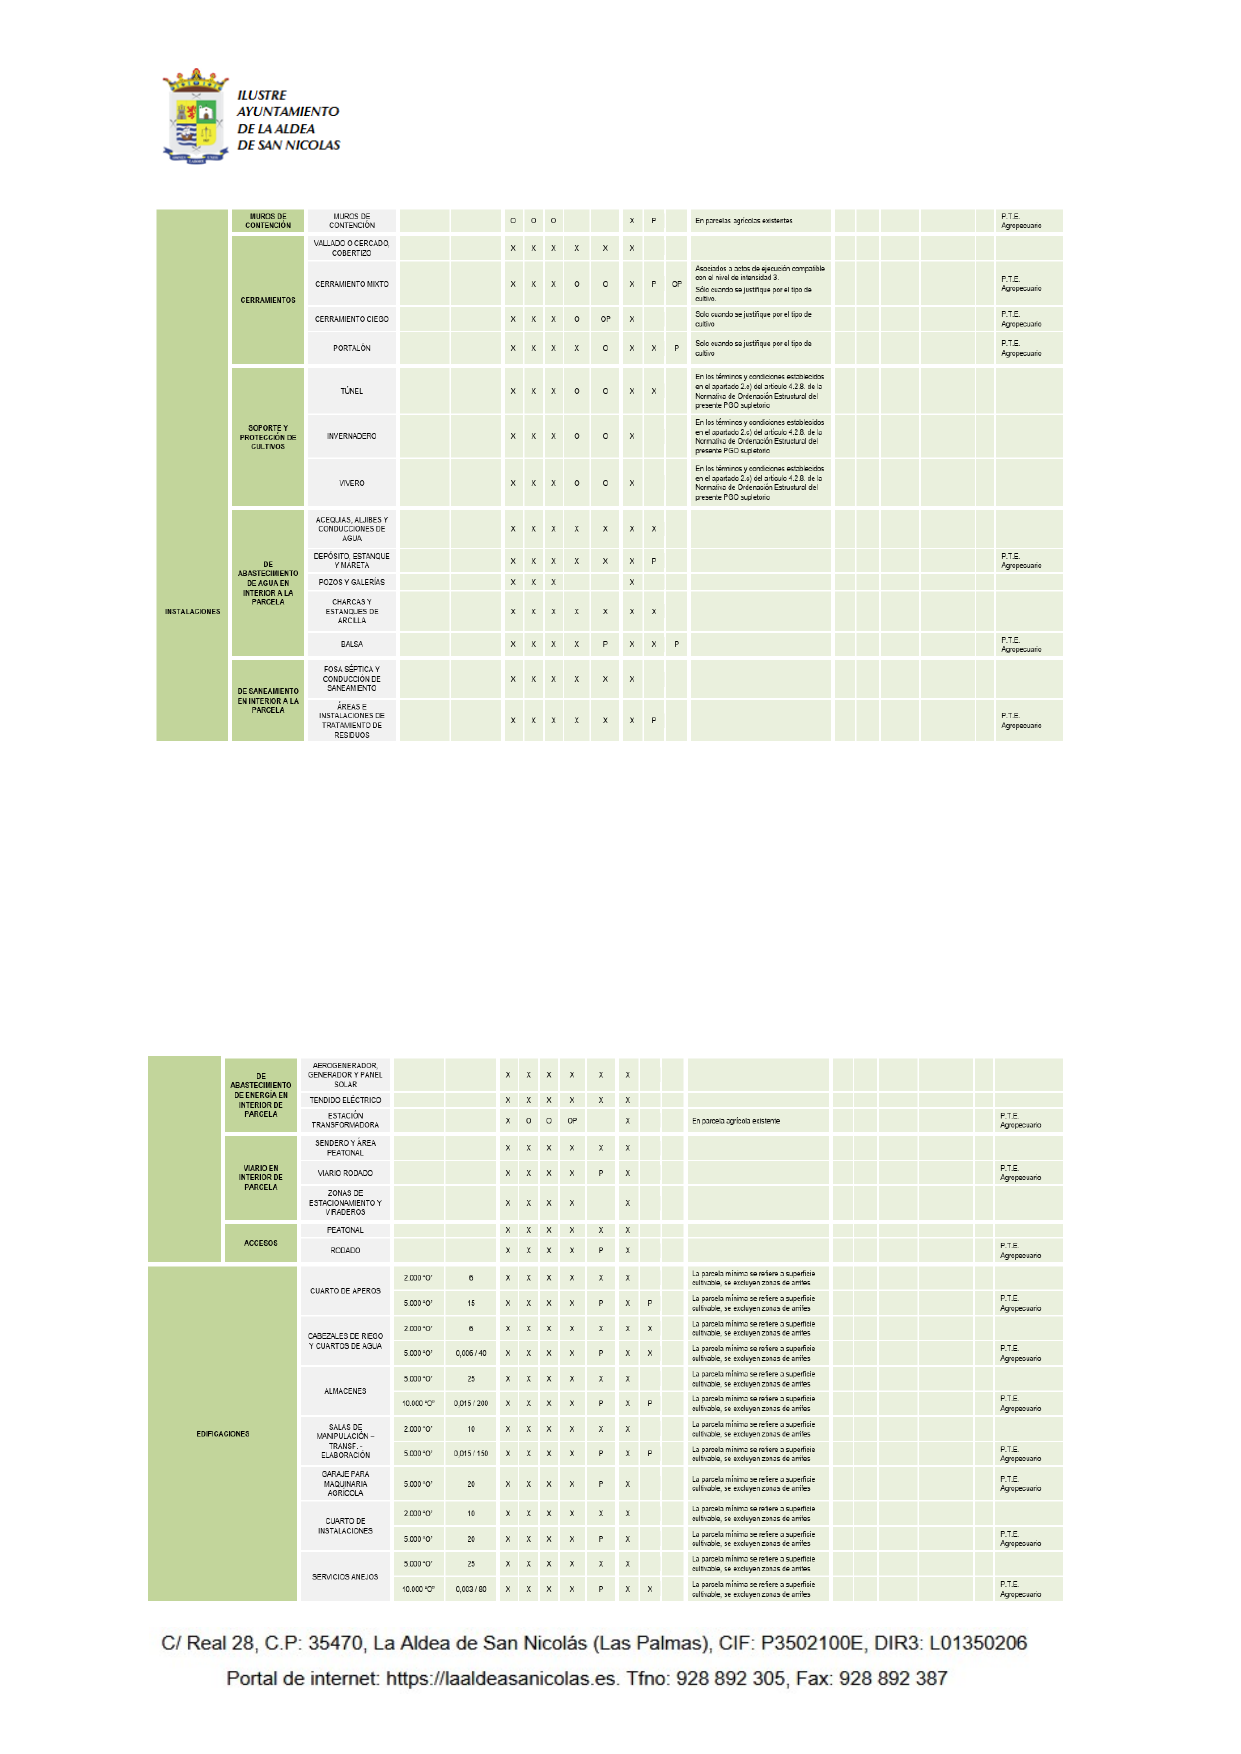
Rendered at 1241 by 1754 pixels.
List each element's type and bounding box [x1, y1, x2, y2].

picture [149, 1627, 1034, 1694]
picture [149, 60, 356, 172]
picture [153, 206, 1067, 744]
picture [148, 1054, 1063, 1603]
